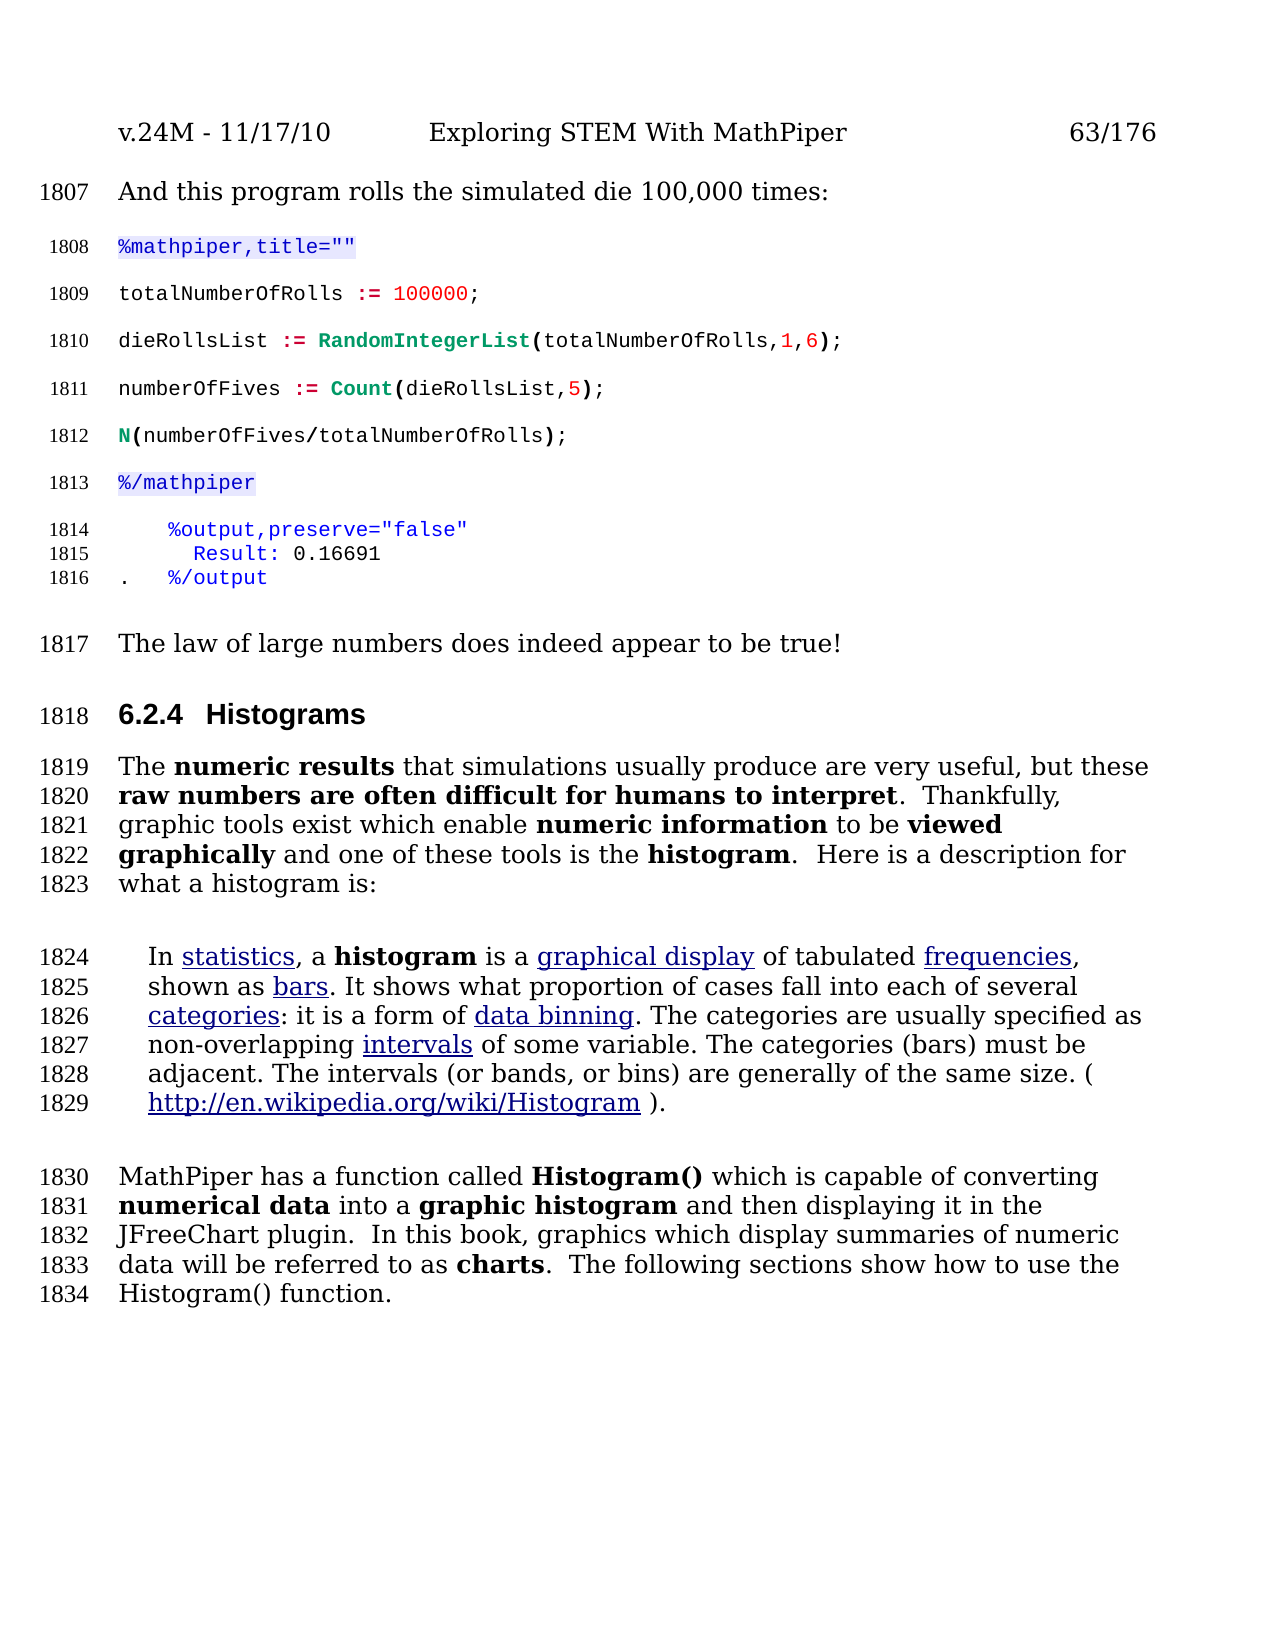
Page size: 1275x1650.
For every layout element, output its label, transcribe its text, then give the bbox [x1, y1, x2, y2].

text N(numberOfFives/totalNumberOfRolls); [118, 425, 1157, 448]
subtitle Histograms [118, 697, 1157, 731]
text . %/output [118, 567, 1157, 590]
text %output,preserve="false" [118, 519, 1157, 543]
text dieRollsList := RandomIntegerList(totalNumberOfRolls,1,6); [118, 330, 1157, 354]
text Result: 0.16691 [118, 543, 1157, 567]
text And this program rolls the simulated die 100,000 times: [118, 177, 1157, 206]
text In statistics, a histogram is a graphical display of tabulated frequencies, shown as bars. It shows what proportion of cases fall into each of several categories: it is a form of data binning. The categories are usually specified as non-overlapping intervals of some variable. The categories (bars) must be adjacent. The intervals (or bands, or bins) are generally of the same size. ( http://en.wikipedia.org/wiki/Histogram ). [148, 942, 1157, 1117]
text %mathpiper,title="" [118, 236, 1157, 259]
text MathPiper has a function called Histogram() which is capable of converting numerical data into a graphic histogram and then displaying it in the JFreeChart plugin. In this book, graphics which display summaries of numeric data will be referred to as charts. The following sections show how to use the Histogram() function. [118, 1162, 1157, 1308]
text The numeric results that simulations usually produce are very useful, but these raw numbers are often difficult for humans to interpret. Thankfully, graphic tools exist which enable numeric information to be viewed graphically and one of these tools is the histogram. Here is a description for what a histogram is: [118, 751, 1157, 898]
text totalNumberOfRolls := 100000; [118, 283, 1157, 307]
text The law of large numbers does indeed appear to be true! [118, 629, 1157, 658]
text %/mathpiper [118, 472, 1157, 496]
text numberOfFives := Count(dieRollsList,5); [118, 377, 1157, 401]
